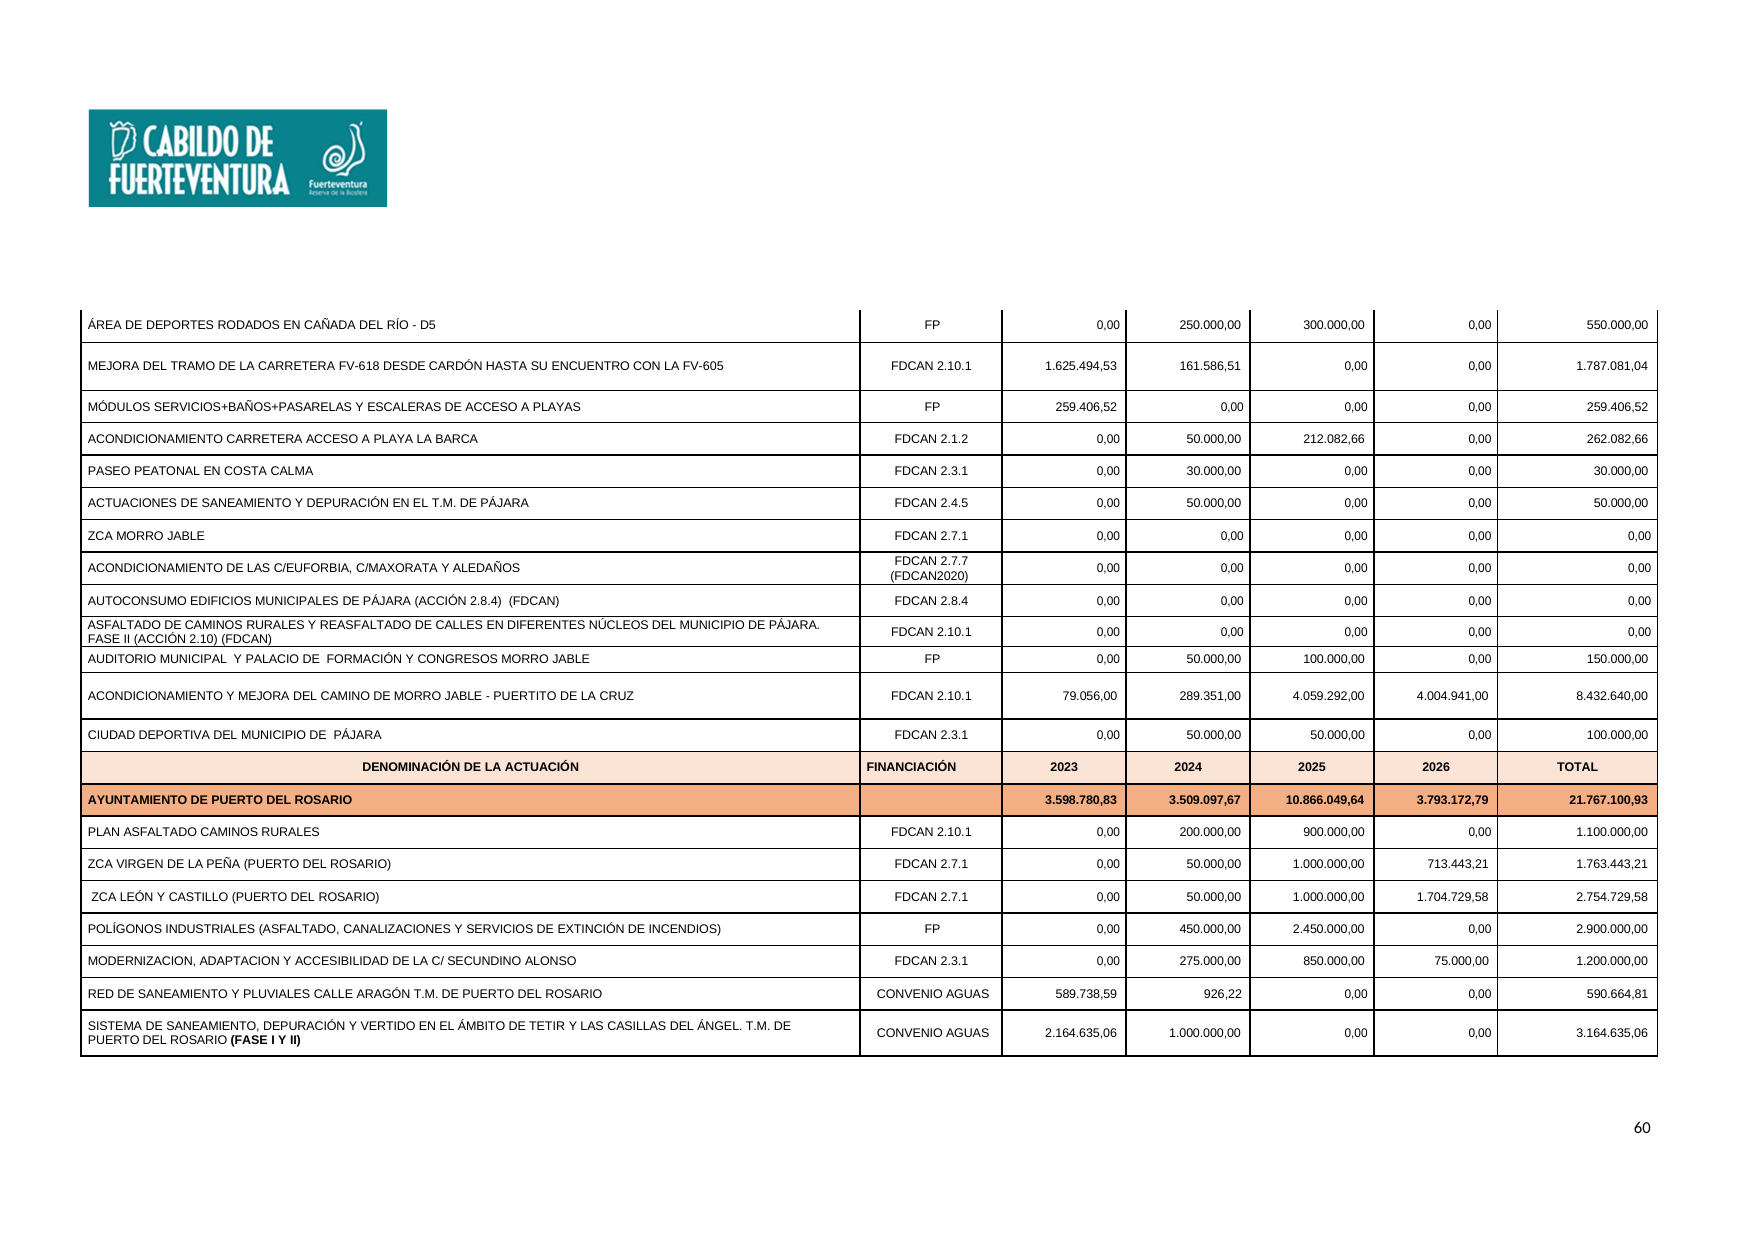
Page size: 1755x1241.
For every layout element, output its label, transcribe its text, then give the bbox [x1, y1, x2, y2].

table_cell 0,00 [1003, 647, 1125, 672]
table_cell 2025 [1251, 752, 1373, 783]
table_cell 0,00 [1375, 553, 1497, 583]
table_cell 0,00 [1251, 1011, 1373, 1055]
table_header ÁREA DE DEPORTES RODADOS EN CAÑADA DEL RÍO - D5 [82, 310, 859, 341]
table_cell 850.000,00 [1251, 946, 1373, 977]
table_cell MÓDULOS SERVICIOS+BAÑOS+PASARELAS Y ESCALERAS DE ACCESO A PLAYAS [82, 391, 859, 422]
table_cell 0,00 [1375, 488, 1497, 519]
table_cell 0,00 [1003, 553, 1125, 583]
table_cell FDCAN 2.3.1 [861, 946, 1001, 977]
table_cell MODERNIZACION, ADAPTACION Y ACCESIBILIDAD DE LA C/ SECUNDINO ALONSO [82, 946, 859, 977]
table_cell 275.000,00 [1127, 946, 1249, 977]
table_cell 0,00 [1375, 423, 1497, 454]
table_cell 0,00 [1003, 720, 1125, 751]
table_cell FDCAN 2.7.1 [861, 849, 1001, 880]
table_cell 262.082,66 [1498, 423, 1657, 454]
table_cell 900.000,00 [1251, 817, 1373, 847]
table_cell FDCAN 2.8.4 [861, 585, 1001, 616]
table_cell 50.000,00 [1127, 881, 1249, 912]
table_cell 0,00 [1375, 914, 1497, 944]
table_cell 259.406,52 [1498, 391, 1657, 422]
table_cell FDCAN 2.10.1 [861, 673, 1001, 718]
table_cell AUTOCONSUMO EDIFICIOS MUNICIPALES DE PÁJARA (ACCIÓN 2.8.4) (FDCAN) [82, 585, 859, 616]
table_cell 50.000,00 [1127, 720, 1249, 751]
table_cell 50.000,00 [1127, 423, 1249, 454]
table_cell 2.450.000,00 [1251, 914, 1373, 944]
table_cell 2.164.635,06 [1003, 1011, 1125, 1055]
table_cell 1.000.000,00 [1127, 1011, 1249, 1055]
table_cell 2024 [1127, 752, 1249, 783]
table_cell 3.164.635,06 [1498, 1011, 1657, 1055]
table_cell ZCA MORRO JABLE [82, 520, 859, 551]
table_cell 50.000,00 [1127, 849, 1249, 880]
table_cell 0,00 [1251, 617, 1373, 646]
table_cell FDCAN 2.4.5 [861, 488, 1001, 519]
table_cell 212.082,66 [1251, 423, 1373, 454]
table_cell 0,00 [1498, 585, 1657, 616]
table_cell 0,00 [1251, 488, 1373, 519]
table_cell FDCAN 2.7.1 [861, 520, 1001, 551]
table_cell 1.000.000,00 [1251, 849, 1373, 880]
table_cell FINANCIACIÓN [861, 752, 1001, 783]
table_cell 50.000,00 [1127, 647, 1249, 672]
table_header 0,00 [1003, 310, 1125, 341]
table_cell 21.767.100,93 [1498, 785, 1657, 815]
table_cell FP [861, 647, 1001, 672]
table_cell ACONDICIONAMIENTO CARRETERA ACCESO A PLAYA LA BARCA [82, 423, 859, 454]
table_cell 10.866.049,64 [1251, 785, 1373, 815]
table_header 550.000,00 [1498, 310, 1657, 341]
table_cell 0,00 [1375, 520, 1497, 551]
table_cell 1.704.729,58 [1375, 881, 1497, 912]
table_header 250.000,00 [1127, 310, 1249, 341]
table_cell 4.059.292,00 [1251, 673, 1373, 718]
table_cell ASFALTADO DE CAMINOS RURALES Y REASFALTADO DE CALLES EN DIFERENTES NÚCLEOS DEL MUNICIPIO DE PÁJARA. FASE II (ACCIÓN 2.10) (FDCAN) [82, 617, 859, 646]
table_cell FDCAN 2.10.1 [861, 817, 1001, 847]
table_cell 50.000,00 [1251, 720, 1373, 751]
table_cell 0,00 [1251, 978, 1373, 1009]
table_cell FDCAN 2.3.1 [861, 720, 1001, 751]
table_cell CONVENIO AGUAS [861, 1011, 1001, 1055]
table_cell 0,00 [1251, 553, 1373, 583]
table_header 300.000,00 [1251, 310, 1373, 341]
table_cell 713.443,21 [1375, 849, 1497, 880]
table_cell DENOMINACIÓN DE LA ACTUACIÓN [82, 752, 859, 783]
table_cell 75.000,00 [1375, 946, 1497, 977]
table_cell FDCAN 2.3.1 [861, 456, 1001, 486]
table_header 0,00 [1375, 310, 1497, 341]
table_cell ACONDICIONAMIENTO DE LAS C/EUFORBIA, C/MAXORATA Y ALEDAÑOS [82, 553, 859, 583]
table_cell 1.200.000,00 [1498, 946, 1657, 977]
table_cell FDCAN 2.7.1 [861, 881, 1001, 912]
table_cell FDCAN 2.7.7 (FDCAN2020) [861, 553, 1001, 583]
table_cell PASEO PEATONAL EN COSTA CALMA [82, 456, 859, 486]
table_cell 0,00 [1251, 585, 1373, 616]
table_cell 0,00 [1003, 617, 1125, 646]
table_cell 289.351,00 [1127, 673, 1249, 718]
table_cell 50.000,00 [1498, 488, 1657, 519]
table_cell 1.000.000,00 [1251, 881, 1373, 912]
table_cell 150.000,00 [1498, 647, 1657, 672]
table_cell 3.793.172,79 [1375, 785, 1497, 815]
table_cell TOTAL [1498, 752, 1657, 783]
table_cell 0,00 [1003, 849, 1125, 880]
table_cell 450.000,00 [1127, 914, 1249, 944]
table_cell ACONDICIONAMIENTO Y MEJORA DEL CAMINO DE MORRO JABLE - PUERTITO DE LA CRUZ [82, 673, 859, 718]
table_cell 161.586,51 [1127, 343, 1249, 389]
table_cell 4.004.941,00 [1375, 673, 1497, 718]
table_cell 30.000,00 [1127, 456, 1249, 486]
table_cell 0,00 [1003, 946, 1125, 977]
table_cell 100.000,00 [1251, 647, 1373, 672]
table_cell 3.509.097,67 [1127, 785, 1249, 815]
table_cell [861, 785, 1001, 815]
table_cell 0,00 [1003, 423, 1125, 454]
table_cell 100.000,00 [1498, 720, 1657, 751]
table_cell 0,00 [1251, 343, 1373, 389]
table_cell 0,00 [1375, 720, 1497, 751]
table_cell FP [861, 914, 1001, 944]
table_cell 0,00 [1127, 391, 1249, 422]
table_cell CONVENIO AGUAS [861, 978, 1001, 1009]
table_cell 259.406,52 [1003, 391, 1125, 422]
table_cell 0,00 [1375, 817, 1497, 847]
table_cell 0,00 [1498, 617, 1657, 646]
table_cell ACTUACIONES DE SANEAMIENTO Y DEPURACIÓN EN EL T.M. DE PÁJARA [82, 488, 859, 519]
table_cell 0,00 [1003, 914, 1125, 944]
table_cell 0,00 [1375, 647, 1497, 672]
table_cell 0,00 [1375, 978, 1497, 1009]
table_cell 0,00 [1003, 585, 1125, 616]
table_cell 8.432.640,00 [1498, 673, 1657, 718]
table_cell PLAN ASFALTADO CAMINOS RURALES [82, 817, 859, 847]
table_cell 0,00 [1251, 456, 1373, 486]
table_cell 0,00 [1375, 391, 1497, 422]
table_cell 2.900.000,00 [1498, 914, 1657, 944]
table_cell 590.664,81 [1498, 978, 1657, 1009]
table_cell 0,00 [1375, 343, 1497, 389]
table_cell FDCAN 2.10.1 [861, 617, 1001, 646]
table_cell 0,00 [1375, 456, 1497, 486]
table_cell 0,00 [1375, 617, 1497, 646]
table_cell 30.000,00 [1498, 456, 1657, 486]
table_cell FDCAN 2.1.2 [861, 423, 1001, 454]
table_cell 0,00 [1251, 391, 1373, 422]
table_cell 589.738,59 [1003, 978, 1125, 1009]
table_header FP [861, 310, 1001, 341]
table_cell 926,22 [1127, 978, 1249, 1009]
table_cell 2023 [1003, 752, 1125, 783]
table_cell 2026 [1375, 752, 1497, 783]
table_cell SISTEMA DE SANEAMIENTO, DEPURACIÓN Y VERTIDO EN EL ÁMBITO DE TETIR Y LAS CASILLAS DEL ÁNGEL. T.M. DE PUERTO DEL ROSARIO (FASE I Y II) [82, 1011, 859, 1055]
table_cell 0,00 [1003, 881, 1125, 912]
table_cell 1.625.494,53 [1003, 343, 1125, 389]
table_cell FP [861, 391, 1001, 422]
table_cell 3.598.780,83 [1003, 785, 1125, 815]
table_cell 0,00 [1498, 553, 1657, 583]
table_cell 0,00 [1498, 520, 1657, 551]
table_cell MEJORA DEL TRAMO DE LA CARRETERA FV-618 DESDE CARDÓN HASTA SU ENCUENTRO CON LA FV-605 [82, 343, 859, 389]
table_cell CIUDAD DEPORTIVA DEL MUNICIPIO DE PÁJARA [82, 720, 859, 751]
table_cell 0,00 [1375, 585, 1497, 616]
table_cell 0,00 [1127, 617, 1249, 646]
table_cell ZCA VIRGEN DE LA PEÑA (PUERTO DEL ROSARIO) [82, 849, 859, 880]
table_cell 0,00 [1127, 520, 1249, 551]
table_cell FDCAN 2.10.1 [861, 343, 1001, 389]
table_cell 79.056,00 [1003, 673, 1125, 718]
table_cell 1.763.443,21 [1498, 849, 1657, 880]
table_cell 1.100.000,00 [1498, 817, 1657, 847]
table_cell RED DE SANEAMIENTO Y PLUVIALES CALLE ARAGÓN T.M. DE PUERTO DEL ROSARIO [82, 978, 859, 1009]
table_cell 50.000,00 [1127, 488, 1249, 519]
table_cell 0,00 [1003, 488, 1125, 519]
table_cell POLÍGONOS INDUSTRIALES (ASFALTADO, CANALIZACIONES Y SERVICIOS DE EXTINCIÓN DE INCENDIOS) [82, 914, 859, 944]
table_cell 0,00 [1251, 520, 1373, 551]
table_cell 0,00 [1003, 520, 1125, 551]
table_cell 1.787.081,04 [1498, 343, 1657, 389]
table_cell 0,00 [1127, 585, 1249, 616]
table_cell 0,00 [1375, 1011, 1497, 1055]
table_cell AUDITORIO MUNICIPAL Y PALACIO DE FORMACIÓN Y CONGRESOS MORRO JABLE [82, 647, 859, 672]
table_cell 0,00 [1127, 553, 1249, 583]
table_cell 200.000,00 [1127, 817, 1249, 847]
table_cell 0,00 [1003, 456, 1125, 486]
table_cell 2.754.729,58 [1498, 881, 1657, 912]
table_cell ZCA LEÓN Y CASTILLO (PUERTO DEL ROSARIO) [82, 881, 859, 912]
table_cell 0,00 [1003, 817, 1125, 847]
table_cell AYUNTAMIENTO DE PUERTO DEL ROSARIO [82, 785, 859, 815]
